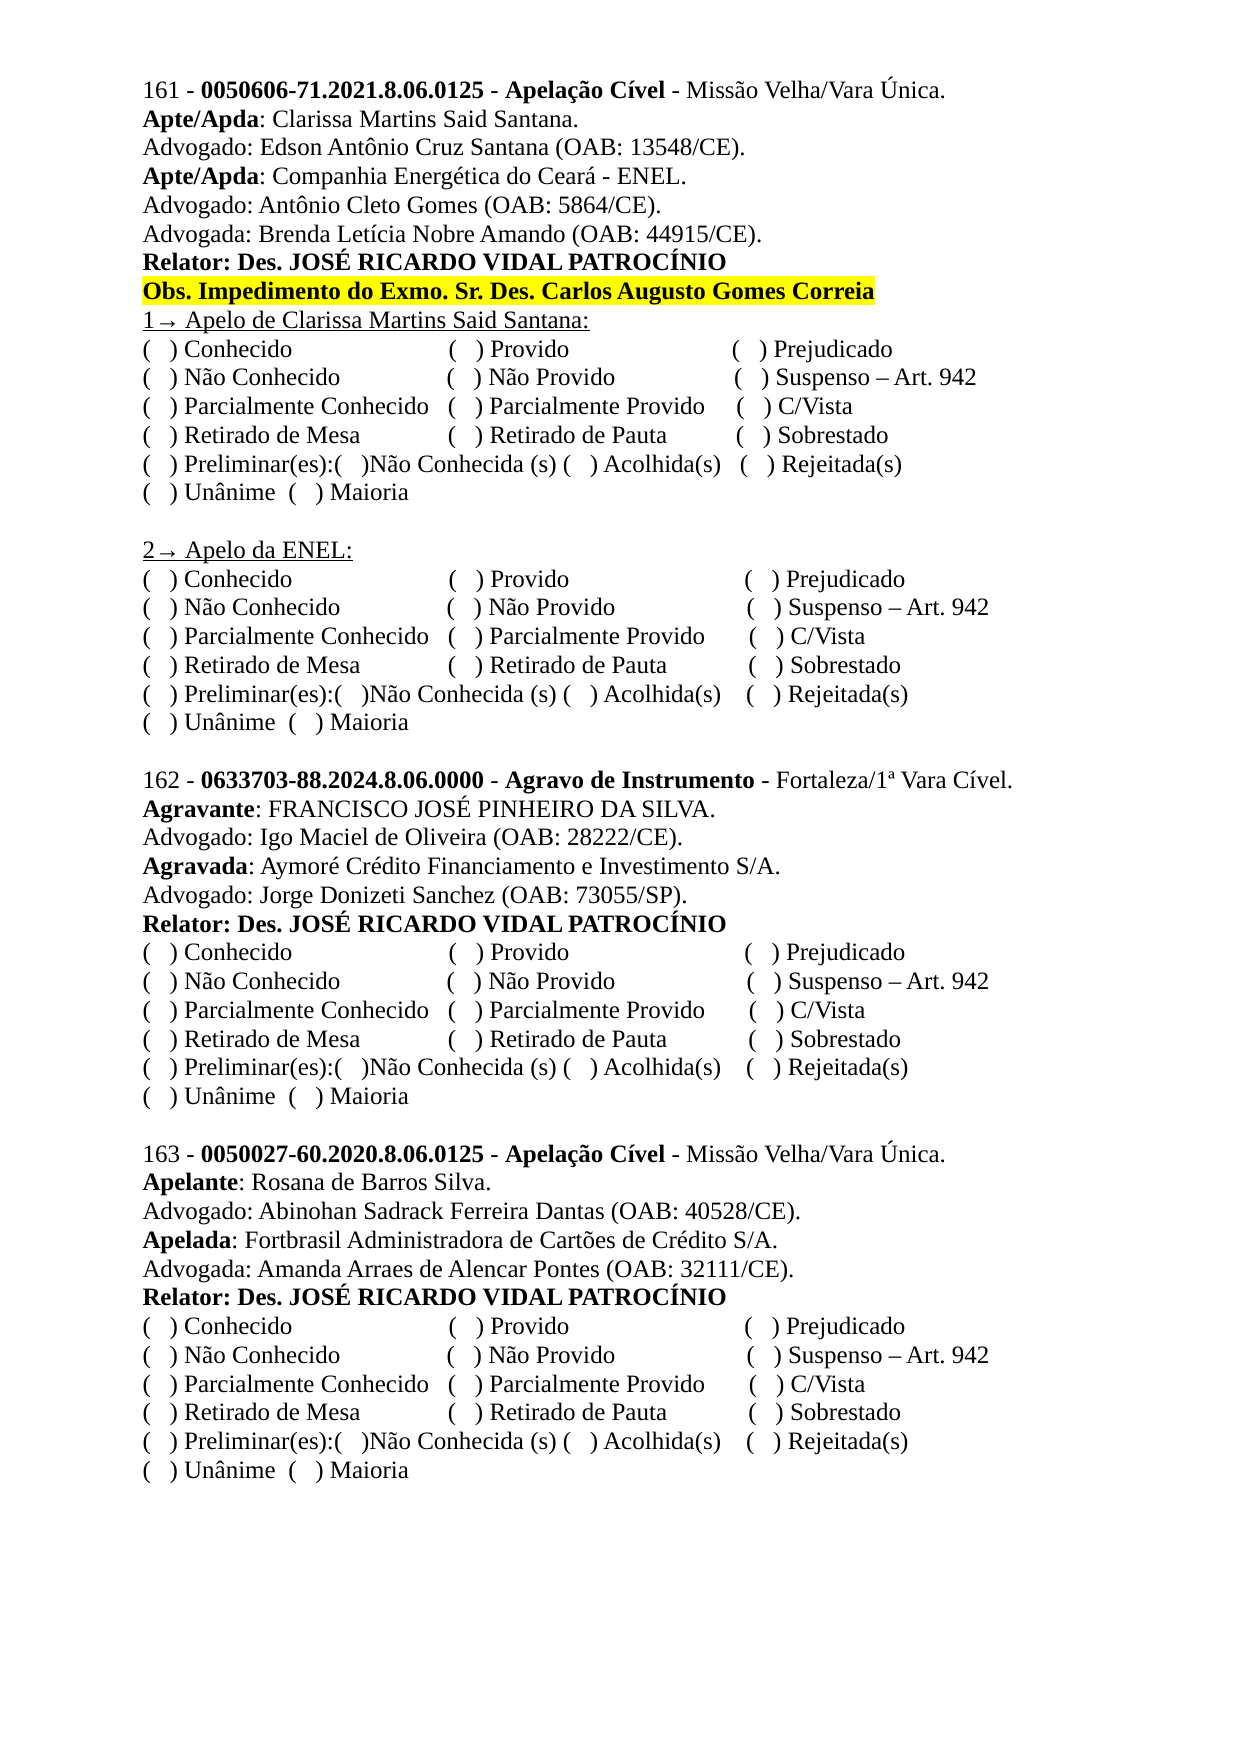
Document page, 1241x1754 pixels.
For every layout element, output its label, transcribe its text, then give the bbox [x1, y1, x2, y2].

text 161 - 0050606-71.2021.8.06.0125 - Apelação Cível - Missão Velha/Vara Única. [142, 75, 1141, 104]
text 1→ Apelo de Clarissa Martins Said Santana: [142, 305, 1141, 334]
text Apelante: Rosana de Barros Silva. [142, 1167, 1141, 1196]
text Advogado: Abinohan Sadrack Ferreira Dantas (OAB: 40528/CE). [142, 1196, 1141, 1225]
text Agravada: Aymoré Crédito Financiamento e Investimento S/A. [142, 851, 1141, 880]
text Relator: Des. JOSÉ RICARDO VIDAL PATROCÍNIO [142, 247, 1141, 276]
text Relator: Des. JOSÉ RICARDO VIDAL PATROCÍNIO [142, 1282, 1141, 1311]
text ( ) Retirado de Mesa ( ) Retirado de Pauta ( ) Sobrestado [142, 420, 1158, 449]
text ( ) Preliminar(es):( )Não Conhecida (s) ( ) Acolhida(s) ( ) Rejeitada(s) [142, 1426, 1158, 1455]
text Agravante: FRANCISCO JOSÉ PINHEIRO DA SILVA. [142, 794, 1141, 822]
text ( ) Preliminar(es):( )Não Conhecida (s) ( ) Acolhida(s) ( ) Rejeitada(s) [142, 1052, 1158, 1081]
text ( ) Não Conhecido ( ) Não Provido ( ) Suspenso – Art. 942 [142, 362, 1158, 391]
text ( ) Não Conhecido ( ) Não Provido ( ) Suspenso – Art. 942 [142, 1340, 1158, 1369]
text ( ) Conhecido ( ) Provido ( ) Prejudicado [142, 937, 1141, 966]
text Advogada: Amanda Arraes de Alencar Pontes (OAB: 32111/CE). [142, 1254, 1141, 1282]
text ( ) Conhecido ( ) Provido ( ) Prejudicado [142, 564, 1141, 592]
text Obs. Impedimento do Exmo. Sr. Des. Carlos Augusto Gomes Correia [142, 276, 1141, 305]
text ( ) Unânime ( ) Maioria [142, 477, 1158, 506]
text Advogado: Antônio Cleto Gomes (OAB: 5864/CE). [142, 190, 1141, 219]
text ( ) Unânime ( ) Maioria [142, 1455, 1158, 1484]
text ( ) Retirado de Mesa ( ) Retirado de Pauta ( ) Sobrestado [142, 650, 1158, 679]
text ( ) Retirado de Mesa ( ) Retirado de Pauta ( ) Sobrestado [142, 1024, 1158, 1052]
text 2→ Apelo da ENEL: [142, 535, 1141, 564]
text ( ) Parcialmente Conhecido ( ) Parcialmente Provido ( ) C/Vista [142, 1369, 1158, 1397]
text ( ) Preliminar(es):( )Não Conhecida (s) ( ) Acolhida(s) ( ) Rejeitada(s) [142, 449, 1158, 477]
text ( ) Unânime ( ) Maioria [142, 707, 1158, 736]
text Apte/Apda: Clarissa Martins Said Santana. [142, 104, 1141, 132]
text Advogado: Jorge Donizeti Sanchez (OAB: 73055/SP). [142, 880, 1141, 909]
text ( ) Unânime ( ) Maioria [142, 1081, 1158, 1110]
text ( ) Parcialmente Conhecido ( ) Parcialmente Provido ( ) C/Vista [142, 621, 1158, 650]
text ( ) Preliminar(es):( )Não Conhecida (s) ( ) Acolhida(s) ( ) Rejeitada(s) [142, 679, 1158, 707]
text ( ) Retirado de Mesa ( ) Retirado de Pauta ( ) Sobrestado [142, 1397, 1158, 1426]
text ( ) Conhecido ( ) Provido ( ) Prejudicado [142, 334, 1141, 362]
text ( ) Não Conhecido ( ) Não Provido ( ) Suspenso – Art. 942 [142, 592, 1158, 621]
text Apte/Apda: Companhia Energética do Ceará - ENEL. [142, 161, 1141, 190]
text ( ) Conhecido ( ) Provido ( ) Prejudicado [142, 1311, 1141, 1340]
text 163 - 0050027-60.2020.8.06.0125 - Apelação Cível - Missão Velha/Vara Única. [142, 1139, 1141, 1167]
text Advogada: Brenda Letícia Nobre Amando (OAB: 44915/CE). [142, 219, 1141, 247]
text ( ) Parcialmente Conhecido ( ) Parcialmente Provido ( ) C/Vista [142, 995, 1158, 1024]
text Advogado: Igo Maciel de Oliveira (OAB: 28222/CE). [142, 822, 1141, 851]
text ( ) Parcialmente Conhecido ( ) Parcialmente Provido ( ) C/Vista [142, 391, 1158, 420]
text 162 - 0633703-88.2024.8.06.0000 - Agravo de Instrumento - Fortaleza/1ª Vara Cível. [142, 765, 1141, 794]
text Advogado: Edson Antônio Cruz Santana (OAB: 13548/CE). [142, 132, 1141, 161]
text Relator: Des. JOSÉ RICARDO VIDAL PATROCÍNIO [142, 909, 1141, 937]
text Apelada: Fortbrasil Administradora de Cartões de Crédito S/A. [142, 1225, 1141, 1254]
text ( ) Não Conhecido ( ) Não Provido ( ) Suspenso – Art. 942 [142, 966, 1158, 995]
